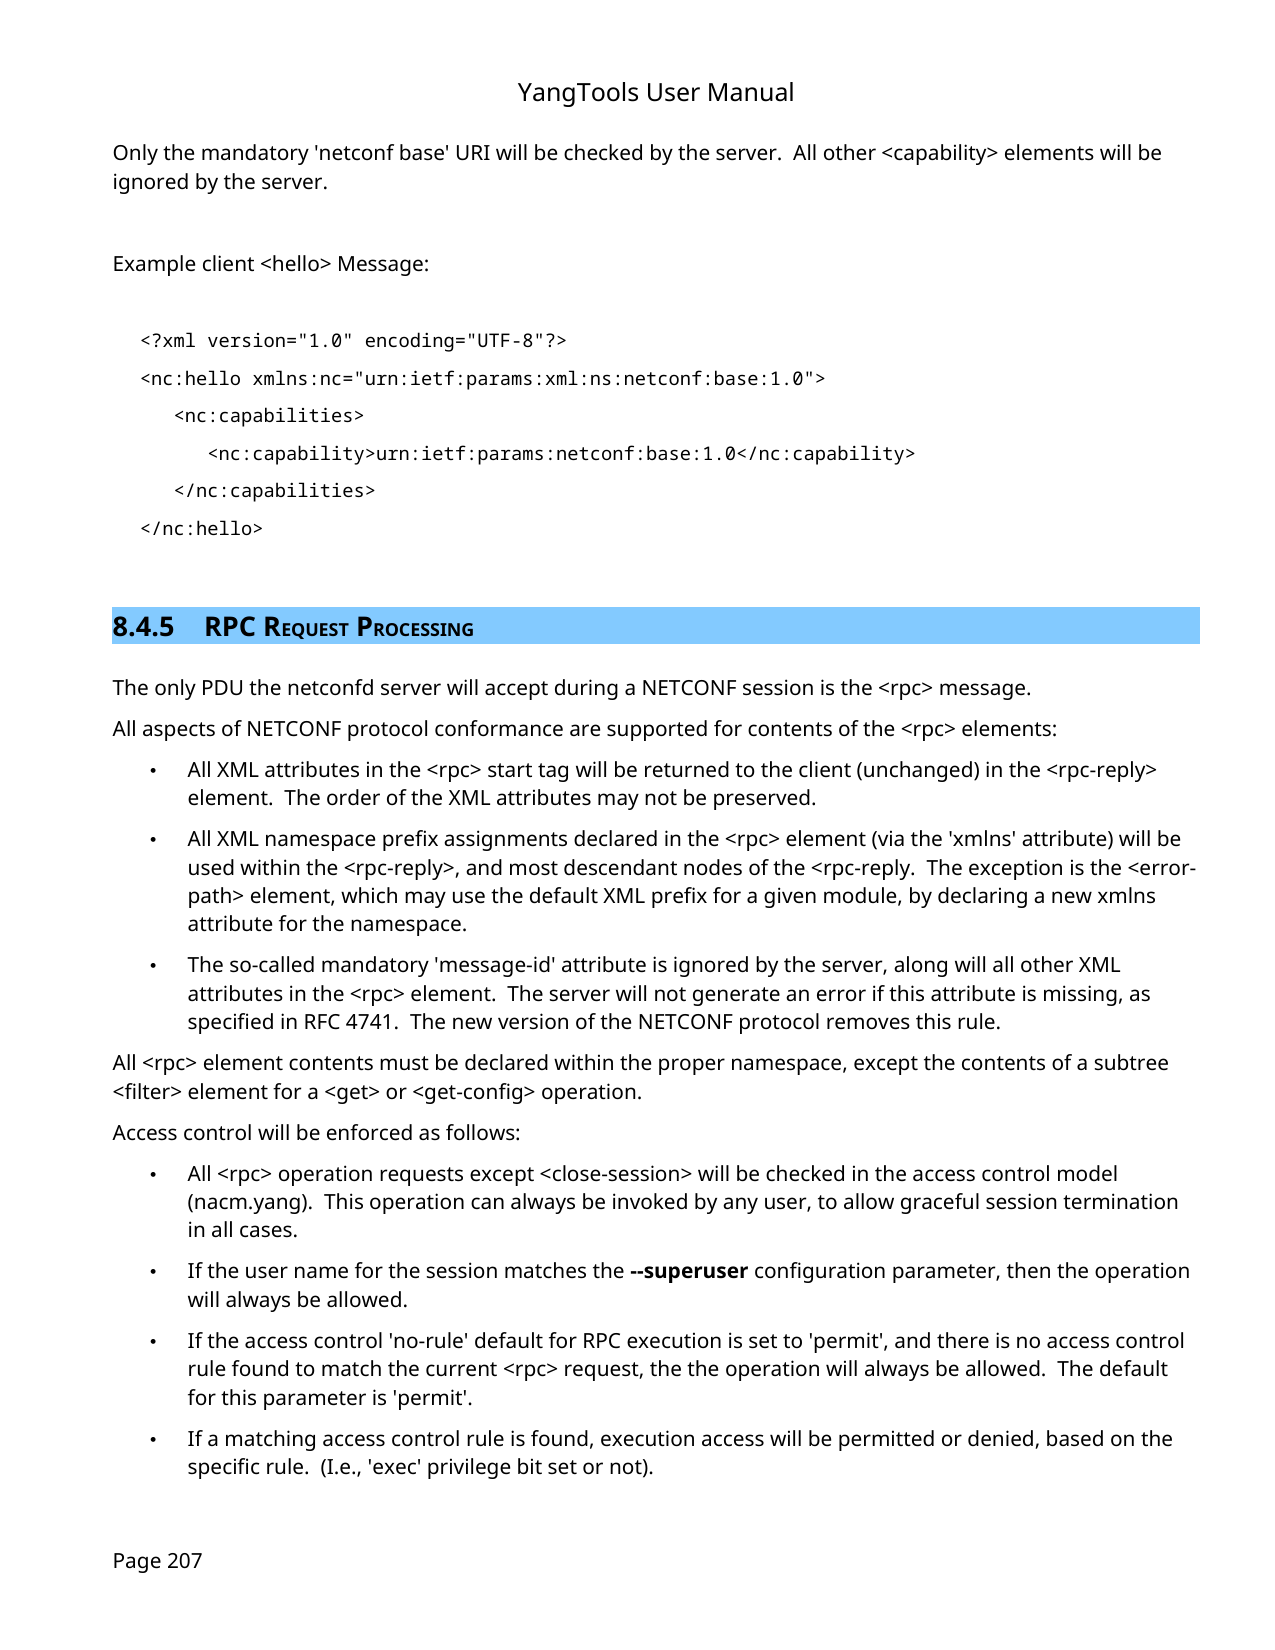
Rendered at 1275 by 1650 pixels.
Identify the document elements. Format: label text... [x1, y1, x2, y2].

text All aspects of NETCONF protocol conformance are supported for contents of the <rpc> elements: [112, 714, 1200, 742]
text Only the mandatory 'netconf base' URI will be checked by the server. All other <capability> elements will be ignored by the server. [112, 138, 1200, 195]
text Example client <hello> Message: [112, 249, 1200, 277]
text Access control will be enforced as follows: [112, 1118, 1200, 1146]
text <nc:capability>urn:ietf:params:netconf:base:1.0</nc:capability> [139, 440, 1200, 465]
subtitle RPC Request Processing [112, 607, 1200, 644]
list If a matching access control rule is found, execution access will be permitted or denied, based on the specific rule. (I.e., 'exec' privilege bit set or not). [150, 1424, 1200, 1481]
text The only PDU the netconfd server will accept during a NETCONF session is the <rpc> message. [112, 673, 1200, 701]
text </nc:hello> [139, 515, 1200, 540]
text All <rpc> element contents must be declared within the proper namespace, except the contents of a subtree <filter> element for a <get> or <get-config> operation. [112, 1048, 1200, 1105]
text </nc:capabilities> [139, 477, 1200, 503]
text <?xml version="1.0" encoding="UTF-8"?> [139, 327, 1200, 353]
list If the access control 'no-rule' default for RPC execution is set to 'permit', and there is no access control rule found to match the current <rpc> request, the the operation will always be allowed. The default for this parameter is 'permit'. [150, 1326, 1200, 1411]
text <nc:hello xmlns:nc="urn:ietf:params:xml:ns:netconf:base:1.0"> [139, 365, 1200, 390]
list All <rpc> operation requests except <close-session> will be checked in the access control model (nacm.yang). This operation can always be invoked by any user, to allow graceful session termination in all cases. [150, 1159, 1200, 1244]
list All XML attributes in the <rpc> start tag will be returned to the client (unchanged) in the <rpc-reply> element. The order of the XML attributes may not be preserved. [150, 755, 1200, 812]
list The so-called mandatory 'message-id' attribute is ignored by the server, along will all other XML attributes in the <rpc> element. The server will not generate an error if this attribute is missing, as specified in RFC 4741. The new version of the NETCONF protocol removes this rule. [150, 951, 1200, 1036]
text <nc:capabilities> [139, 402, 1200, 428]
list If the user name for the session matches the --superuser configuration parameter, then the operation will always be allowed. [150, 1256, 1200, 1313]
list All XML namespace prefix assignments declared in the <rpc> element (via the 'xmlns' attribute) will be used within the <rpc-reply>, and most descendant nodes of the <rpc-reply. The exception is the <error-path> element, which may use the default XML prefix for a given module, by declaring a new xmlns attribute for the namespace. [150, 824, 1200, 938]
